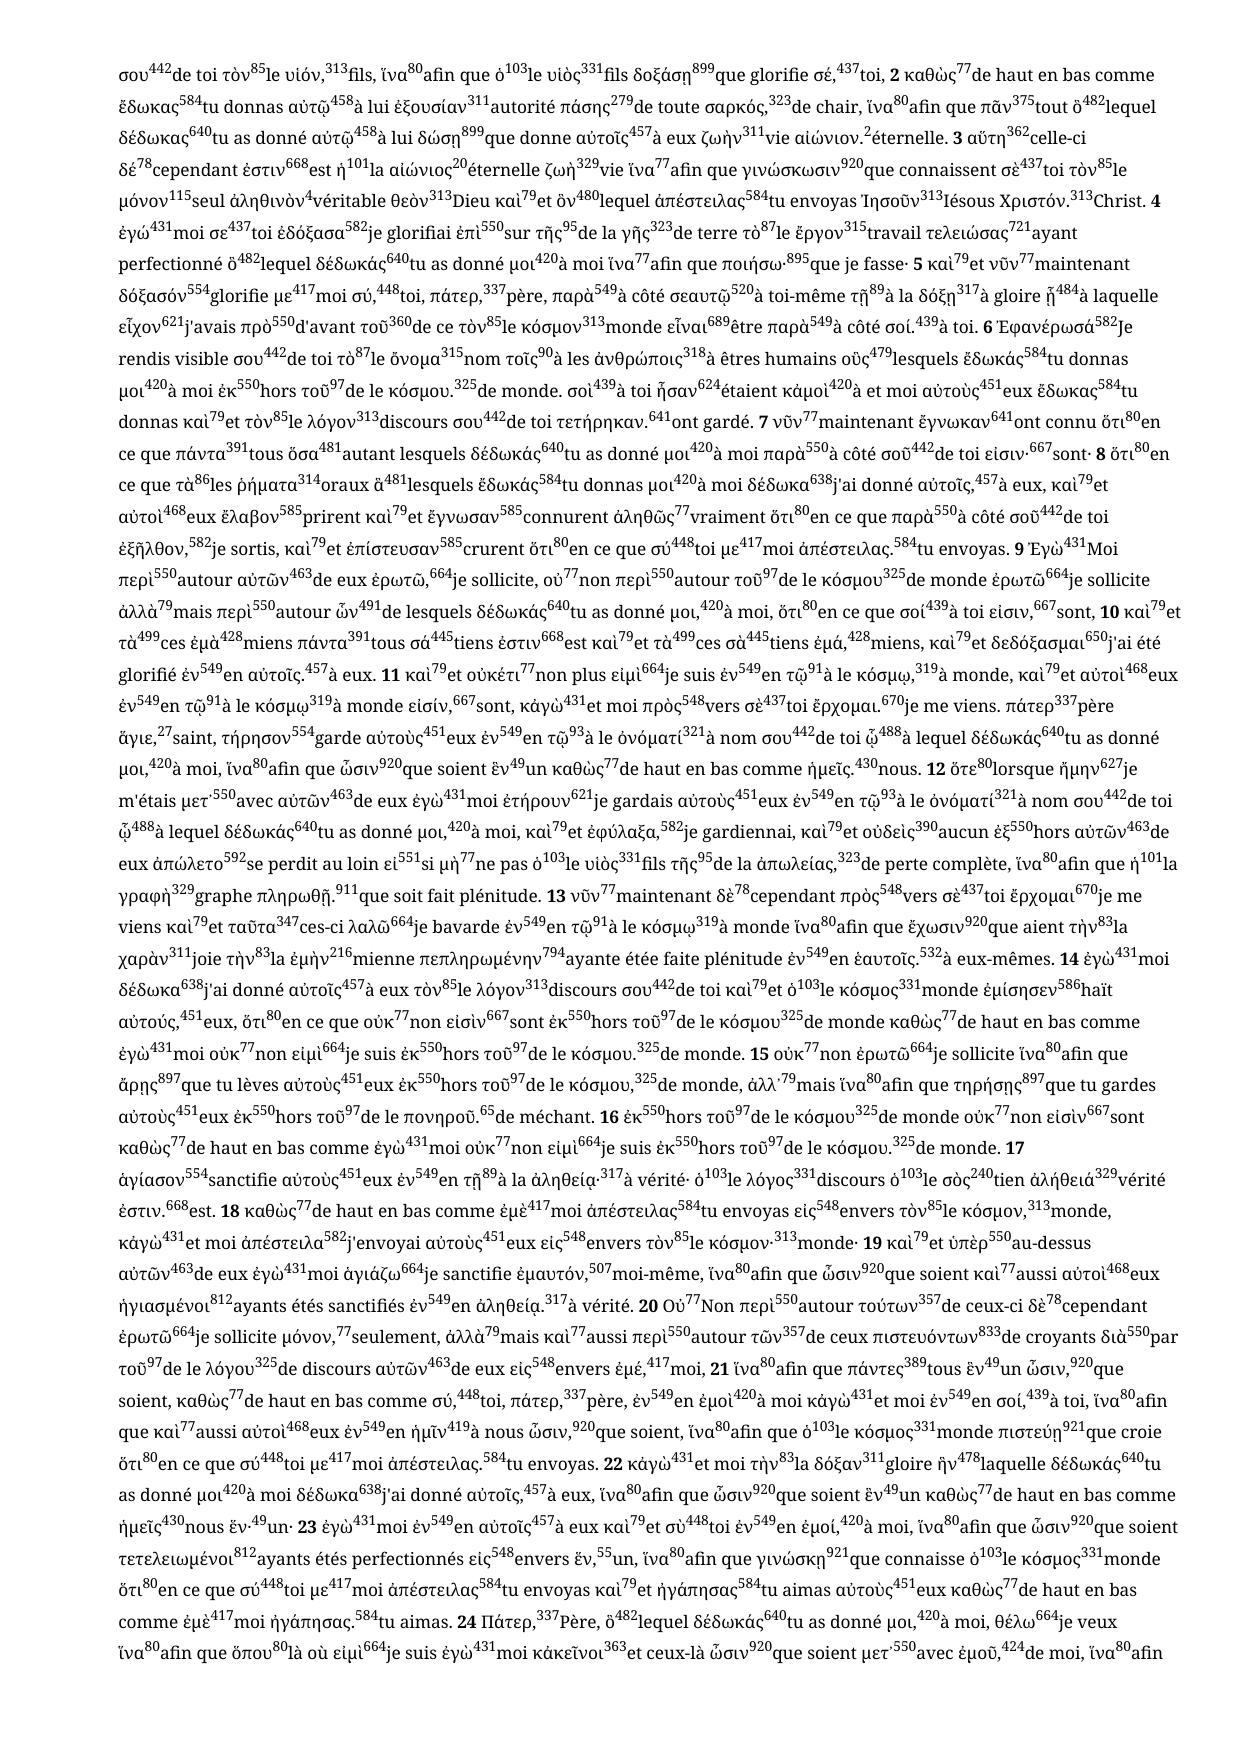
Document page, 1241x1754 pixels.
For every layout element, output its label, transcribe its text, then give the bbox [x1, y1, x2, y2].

text 1 Ταῦτα347Ces-ci ἐλάλησεν586bavarda Ἰησοῦς331Iésous καὶ79et ἐπάρας721ayant surélevé τοὺς84les ὀφθαλμοὺς312yeux αὐτοῦ464de lui εἰς548envers τὸν85le οὐρανὸν313ciel εἶπεν·586dit· πάτερ,337père, ἐλήλυθεν642a venu ἡ101la ὥρα·329heure· δόξασόν554glorifie σου442de toi τὸν85le υἱόν,313fils, ἵνα80afin que ὁ103le υἱὸς331fils δοξάσῃ899que glorifie σέ,437toi, 2 καθὼς77de haut en bas comme ἔδωκας584tu donnas αὐτῷ458à lui ἐξουσίαν311autorité πάσης279de toute σαρκός,323de chair, ἵνα80afin que πᾶν375tout ὃ482lequel δέδωκας640tu as donné αὐτῷ458à lui δώσῃ899que donne αὐτοῖς457à eux ζωὴν311vie αἰώνιον.2éternelle. 3 αὕτη362celle-ci δέ78cependant ἐστιν668est ἡ101la αἰώνιος20éternelle ζωὴ329vie ἵνα77afin que γινώσκωσιν920que connaissent σὲ437toi τὸν85le μόνον115seul ἀληθινὸν4véritable θεὸν313Dieu καὶ79et ὃν480lequel ἀπέστειλας584tu envoyas Ἰησοῦν313Iésous Χριστόν.313Christ. 4 ἐγώ431moi σε437toi ἐδόξασα582je glorifiai ἐπὶ550sur τῆς95de la γῆς323de terre τὸ87le ἔργον315travail τελειώσας721ayant perfectionné ὃ482lequel δέδωκάς640tu as donné μοι420à moi ἵνα77afin que ποιήσω·895que je fasse· 5 καὶ79et νῦν77maintenant δόξασόν554glorifie με417moi σύ,448toi, πάτερ,337père, παρὰ549à côté σεαυτῷ520à toi-même τῇ89à la δόξῃ317à gloire ᾗ484à laquelle εἶχον621j'avais πρὸ550d'avant τοῦ360de ce τὸν85le κόσμον313monde εἶναι689être παρὰ549à côté σοί.439à toi. 6 Ἐφανέρωσά582Je rendis visible σου442de toi τὸ87le ὄνομα315nom τοῖς90à les ἀνθρώποις318à êtres humains οὓς479lesquels ἔδωκάς584tu donnas μοι420à moi ἐκ550hors τοῦ97de le κόσμου.325de monde. σοὶ439à toi ἦσαν624étaient κἀμοὶ420à et moi αὐτοὺς451eux ἔδωκας584tu donnas καὶ79et τὸν85le λόγον313discours σου442de toi τετήρηκαν.641ont gardé. 7 νῦν77maintenant ἔγνωκαν641ont connu ὅτι80en ce que πάντα391tous ὅσα481autant lesquels δέδωκάς640tu as donné μοι420à moi παρὰ550à côté σοῦ442de toi εἰσιν·667sont· 8 ὅτι80en ce que τὰ86les ῥήματα314oraux ἃ481lesquels ἔδωκάς584tu donnas μοι420à moi δέδωκα638j'ai donné αὐτοῖς,457à eux, καὶ79et αὐτοὶ468eux ἔλαβον585prirent καὶ79et ἔγνωσαν585connurent ἀληθῶς77vraiment ὅτι80en ce que παρὰ550à côté σοῦ442de toi ἐξῆλθον,582je sortis, καὶ79et ἐπίστευσαν585crurent ὅτι80en ce que σύ448toi με417moi ἀπέστειλας.584tu envoyas. 9 Ἐγὼ431Moi περὶ550autour αὐτῶν463de eux ἐρωτῶ,664je sollicite, οὐ77non περὶ550autour τοῦ97de le κόσμου325de monde ἐρωτῶ664je sollicite ἀλλὰ79mais περὶ550autour ὧν491de lesquels δέδωκάς640tu as donné μοι,420à moi, ὅτι80en ce que σοί439à toi εἰσιν,667sont, 10 καὶ79et τὰ499ces ἐμὰ428miens πάντα391tous σά445tiens ἐστιν668est καὶ79et τὰ499ces σὰ445tiens ἐμά,428miens, καὶ79et δεδόξασμαι650j'ai été glorifié ἐν549en αὐτοῖς.457à eux. 11 καὶ79et οὐκέτι77non plus εἰμὶ664je suis ἐν549en τῷ91à le κόσμῳ,319à monde, καὶ79et αὐτοὶ468eux ἐν549en τῷ91à le κόσμῳ319à monde εἰσίν,667sont, κἀγὼ431et moi πρὸς548vers σὲ437toi ἔρχομαι.670je me viens. πάτερ337père ἅγιε,27saint, τήρησον554garde αὐτοὺς451eux ἐν549en τῷ93à le ὀνόματί321à nom σου442de toi ᾧ488à lequel δέδωκάς640tu as donné μοι,420à moi, ἵνα80afin que ὦσιν920que soient ἓν49un καθὼς77de haut en bas comme ἡμεῖς.430nous. 12 ὅτε80lorsque ἤμην627je m'étais μετ᾽550avec αὐτῶν463de eux ἐγὼ431moi ἐτήρουν621je gardais αὐτοὺς451eux ἐν549en τῷ93à le ὀνόματί321à nom σου442de toi ᾧ488à lequel δέδωκάς640tu as donné μοι,420à moi, καὶ79et ἐφύλαξα,582je gardiennai, καὶ79et οὐδεὶς390aucun ἐξ550hors αὐτῶν463de eux ἀπώλετο592se perdit au loin εἰ551si μὴ77ne pas ὁ103le υἱὸς331fils τῆς95de la ἀπωλείας,323de perte complète, ἵνα80afin que ἡ101la γραφὴ329graphe πληρωθῇ.911que soit fait plénitude. 13 νῦν77maintenant δὲ78cependant πρὸς548vers σὲ437toi ἔρχομαι670je me viens καὶ79et ταῦτα347ces-ci λαλῶ664je bavarde ἐν549en τῷ91à le κόσμῳ319à monde ἵνα80afin que ἔχωσιν920que aient τὴν83la χαρὰν311joie τὴν83la ἐμὴν216mienne πεπληρωμένην794ayante étée faite plénitude ἐν549en ἑαυτοῖς.532à eux-mêmes. 14 ἐγὼ431moi δέδωκα638j'ai donné αὐτοῖς457à eux τὸν85le λόγον313discours σου442de toi καὶ79et ὁ103le κόσμος331monde ἐμίσησεν586haït αὐτούς,451eux, ὅτι80en ce que οὐκ77non εἰσὶν667sont ἐκ550hors τοῦ97de le κόσμου325de monde καθὼς77de haut en bas comme ἐγὼ431moi οὐκ77non εἰμὶ664je suis ἐκ550hors τοῦ97de le κόσμου.325de monde. 15 οὐκ77non ἐρωτῶ664je sollicite ἵνα80afin que ἄρῃς897que tu lèves αὐτοὺς451eux ἐκ550hors τοῦ97de le κόσμου,325de monde, ἀλλ᾽79mais ἵνα80afin que τηρήσῃς897que tu gardes αὐτοὺς451eux ἐκ550hors τοῦ97de le πονηροῦ.65de méchant. 16 ἐκ550hors τοῦ97de le κόσμου325de monde οὐκ77non εἰσὶν667sont καθὼς77de haut en bas comme ἐγὼ431moi οὐκ77non εἰμὶ664je suis ἐκ550hors τοῦ97de le κόσμου.325de monde. 17 ἁγίασον554sanctifie αὐτοὺς451eux ἐν549en τῇ89à la ἀληθείᾳ·317à vérité· ὁ103le λόγος331discours ὁ103le σὸς240tien ἀλήθειά329vérité ἐστιν.668est. 18 καθὼς77de haut en bas comme ἐμὲ417moi ἀπέστειλας584tu envoyas εἰς548envers τὸν85le κόσμον,313monde, κἀγὼ431et moi ἀπέστειλα582j'envoyai αὐτοὺς451eux εἰς548envers τὸν85le κόσμον·313monde· 19 καὶ79et ὑπὲρ550au-dessus αὐτῶν463de eux ἐγὼ431moi ἁγιάζω664je sanctifie ἐμαυτόν,507moi-même, ἵνα80afin que ὦσιν920que soient καὶ77aussi αὐτοὶ468eux ἡγιασμένοι812ayants étés sanctifiés ἐν549en ἀληθείᾳ.317à vérité. 20 Οὐ77Non περὶ550autour τούτων357de ceux-ci δὲ78cependant ἐρωτῶ664je sollicite μόνον,77seulement, ἀλλὰ79mais καὶ77aussi περὶ550autour τῶν357de ceux πιστευόντων833de croyants διὰ550par τοῦ97de le λόγου325de discours αὐτῶν463de eux εἰς548envers ἐμέ,417moi, 21 ἵνα80afin que πάντες389tous ἓν49un ὦσιν,920que soient, καθὼς77de haut en bas comme σύ,448toi, πάτερ,337père, ἐν549en ἐμοὶ420à moi κἀγὼ431et moi ἐν549en σοί,439à toi, ἵνα80afin que καὶ77aussi αὐτοὶ468eux ἐν549en ἡμῖν419à nous ὦσιν,920que soient, ἵνα80afin que ὁ103le κόσμος331monde πιστεύῃ921que croie ὅτι80en ce que σύ448toi με417moi ἀπέστειλας.584tu envoyas. 22 κἀγὼ431et moi τὴν83la δόξαν311gloire ἣν478laquelle δέδωκάς640tu as donné μοι420à moi δέδωκα638j'ai donné αὐτοῖς,457à eux, ἵνα80afin que ὦσιν920que soient ἓν49un καθὼς77de haut en bas comme ἡμεῖς430nous ἕν·49un· 23 ἐγὼ431moi ἐν549en αὐτοῖς457à eux καὶ79et σὺ448toi ἐν549en ἐμοί,420à moi, ἵνα80afin que ὦσιν920que soient τετελειωμένοι812ayants étés perfectionnés εἰς548envers ἕν,55un, ἵνα80afin que γινώσκῃ921que connaisse ὁ103le κόσμος331monde ὅτι80en ce que σύ448toi με417moi ἀπέστειλας584tu envoyas καὶ79et ἠγάπησας584tu aimas αὐτοὺς451eux καθὼς77de haut en bas comme ἐμὲ417moi ἠγάπησας.584tu aimas. 24 Πάτερ,337Père, ὃ482lequel δέδωκάς640tu as donné μοι,420à moi, θέλω664je veux ἵνα80afin que ὅπου80là où εἰμὶ664je suis ἐγὼ431moi κἀκεῖνοι363et ceux-là ὦσιν920que soient μετ᾽550avec ἐμοῦ,424de moi, ἵνα80afin que θεωρῶσιν920que observent τὴν83la δόξαν311gloire τὴν83la ἐμήν,216mienne, ἣν478laquelle δέδωκάς640tu as donné μοι420à moi ὅτι80en ce que ἠγάπησάς584tu aimas με417moi πρὸ550d'avant καταβολῆς323de fondation κόσμου.325de monde. 25 πάτερ337père δίκαιε,27juste, καὶ77aussi ὁ103le κόσμος331monde σε437toi οὐκ77non ἔγνω,586connut, ἐγὼ431moi δέ78cependant σε437toi ἔγνων,582je connus, καὶ79et οὗτοι363ceux-ci ἔγνωσαν585connurent ὅτι80en ce que σύ448toi με417moi ἀπέστειλας·584tu envoyas· 26 καὶ79et ἐγνώρισα582je fis connaître αὐτοῖς457à eux τὸ87le ὄνομά315nom σου442de toi καὶ79et γνωρίσω,602je ferai connaître, ἵνα80afin que ἡ101la ἀγάπη329amour ἣν478laquelle ἠγάπησάς584tu aimas με417moi ἐν549en αὐτοῖς457à eux ᾖ921que soit κἀγὼ431et moi ἐν549en αὐτοῖς.457à eux. [118, 59, 1181, 1665]
